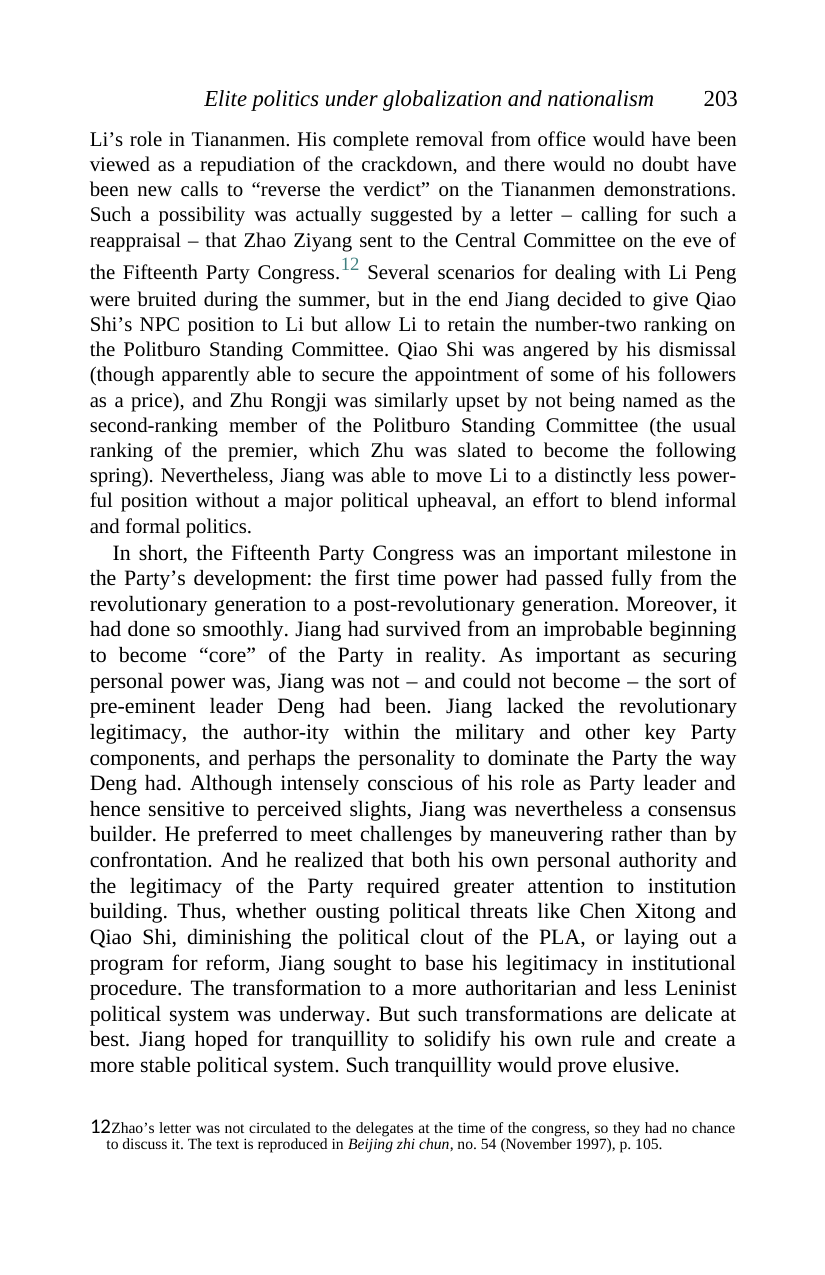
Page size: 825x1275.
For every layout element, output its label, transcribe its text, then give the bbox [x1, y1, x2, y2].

list Zhao’s letter was not circulated to the delegates at the time of the congress, so they had no chance to discuss it. The text is reproduced in Beijing zhi chun, no. 54 (November 1997), p. 105. [90, 1117, 737, 1152]
text Li’s role in Tiananmen. His complete removal from office would have been viewed as a repudiation of the crackdown, and there would no doubt have been new calls to “reverse the verdict” on the Tiananmen demonstrations. Such a possibility was actually suggested by a letter – calling for such a reappraisal – that Zhao Ziyang sent to the Central Committee on the eve of the Fifteenth Party Congress.12 Several scenarios for dealing with Li Peng were bruited during the summer, but in the end Jiang decided to give Qiao Shi’s NPC position to Li but allow Li to retain the number-two ranking on the Politburo Standing Committee. Qiao Shi was angered by his dismissal (though apparently able to secure the appointment of some of his followers as a price), and Zhu Rongji was similarly upset by not being named as the second-ranking member of the Politburo Standing Committee (the usual ranking of the premier, which Zhu was slated to become the following spring). Nevertheless, Jiang was able to move Li to a distinctly less power-ful position without a major political upheaval, an effort to blend informal and formal politics. [89, 127, 737, 538]
table_header Elite politics under globalization and nationalism [204, 84, 662, 111]
text In short, the Fifteenth Party Congress was an important milestone in the Party’s development: the first time power had passed fully from the revolutionary generation to a post-revolutionary generation. Moreover, it had done so smoothly. Jiang had survived from an improbable beginning to become “core” of the Party in reality. As important as securing personal power was, Jiang was not – and could not become – the sort of pre-eminent leader Deng had been. Jiang lacked the revolutionary legitimacy, the author-ity within the military and other key Party components, and perhaps the personality to dominate the Party the way Deng had. Although intensely conscious of his role as Party leader and hence sensitive to perceived slights, Jiang was nevertheless a consensus builder. He preferred to meet challenges by maneuvering rather than by confrontation. And he realized that both his own personal authority and the legitimacy of the Party required greater attention to institution building. Thus, whether ousting political threats like Chen Xitong and Qiao Shi, diminishing the political clout of the PLA, or laying out a program for reform, Jiang sought to base his legitimacy in institutional procedure. The transformation to a more authoritarian and less Leninist political system was underway. But such transformations are delicate at best. Jiang hoped for tranquillity to solidify his own rule and create a more stable political system. Such tranquillity would prove elusive. [89, 539, 737, 1077]
table_header 203 [663, 84, 737, 111]
